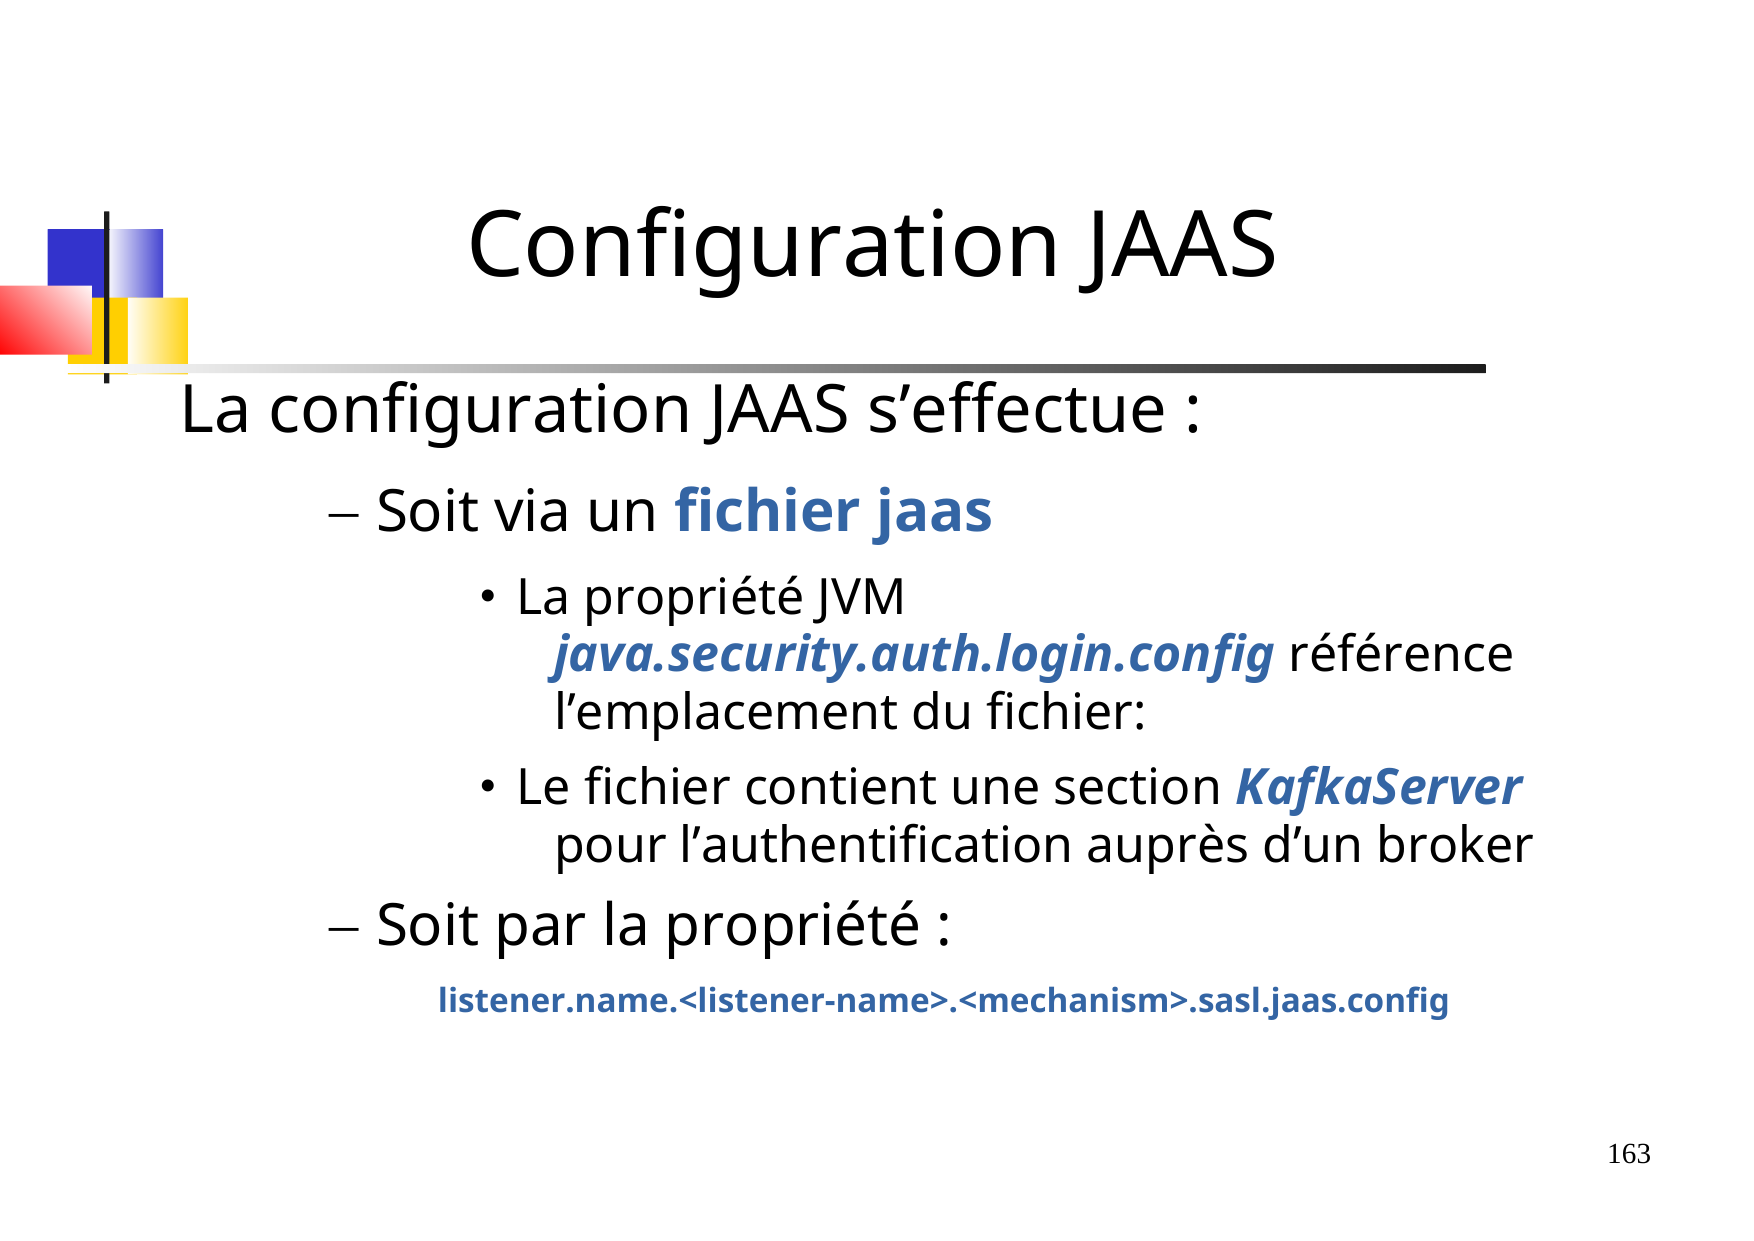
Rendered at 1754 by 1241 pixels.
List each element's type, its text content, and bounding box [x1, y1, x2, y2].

list La configuration JAAS s’effectue : Soit via un fichier jaas La propriété JVM java.security.auth.login.config référence l’emplacement du fichier: Le fichier contient une section KafkaServer pour l’authentification auprès d’un broker Soit par la propriété : listener.name.<listener-name>.<mechanism>.sasl.jaas.config [179, 371, 1567, 1091]
title Configuration JAAS [179, 139, 1567, 351]
